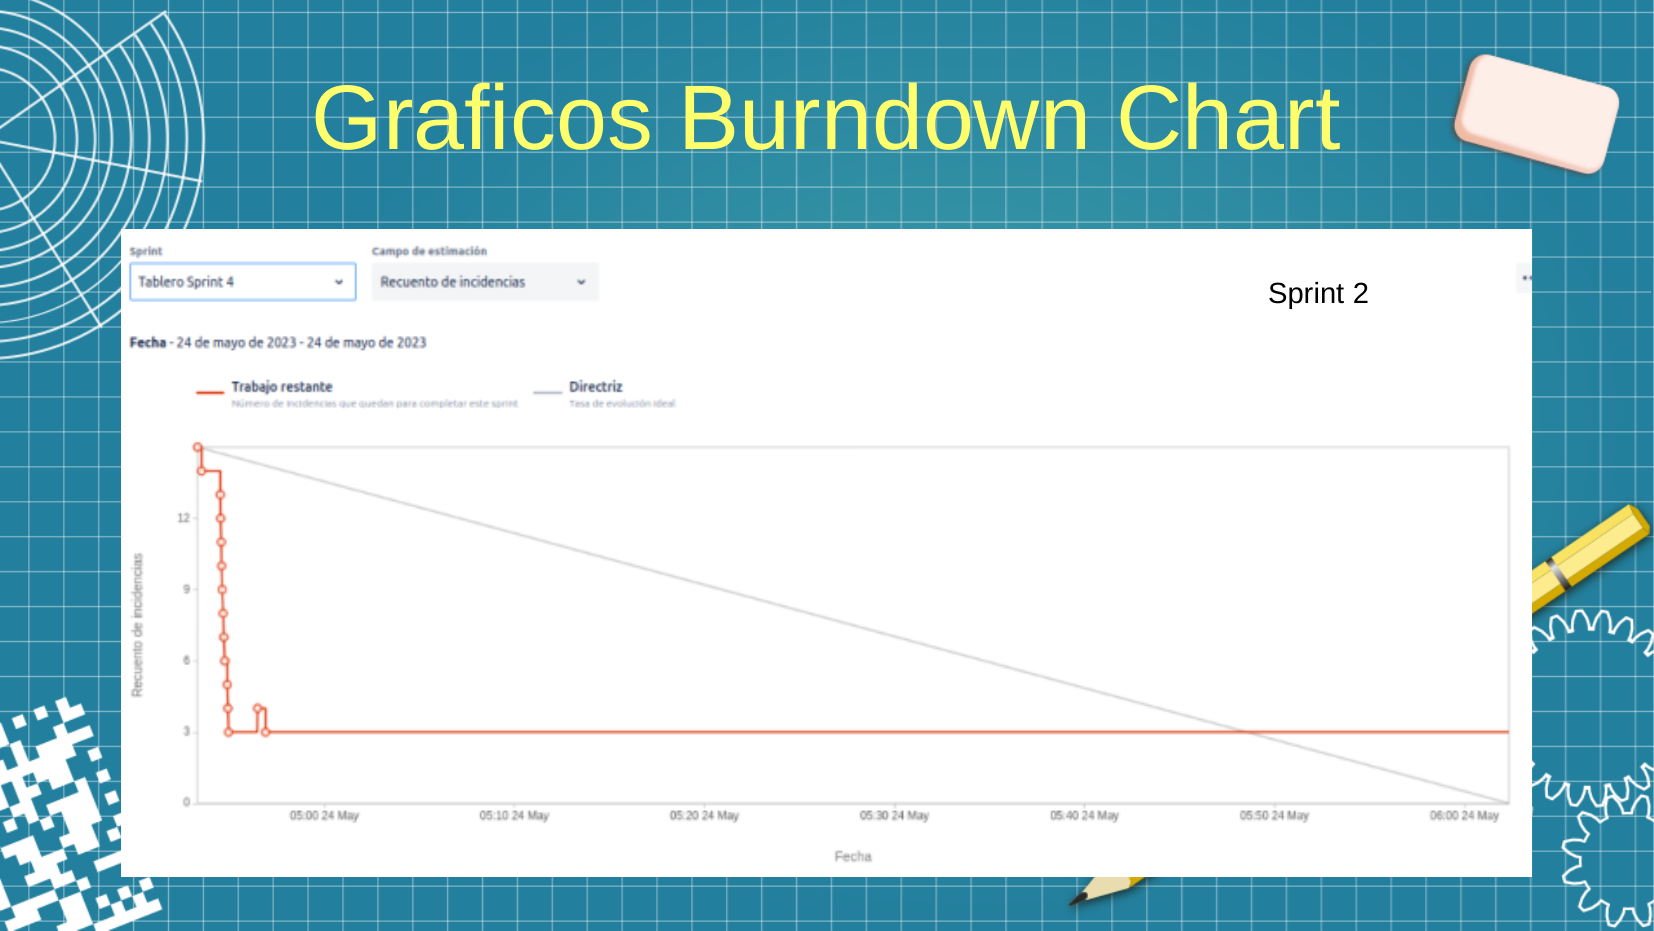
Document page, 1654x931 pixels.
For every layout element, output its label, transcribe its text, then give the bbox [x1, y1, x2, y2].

picture [0, 0, 1654, 931]
text_box Sprint 2 [1253, 259, 1450, 325]
text_box Graficos Burndown Chart [86, 43, 1568, 184]
